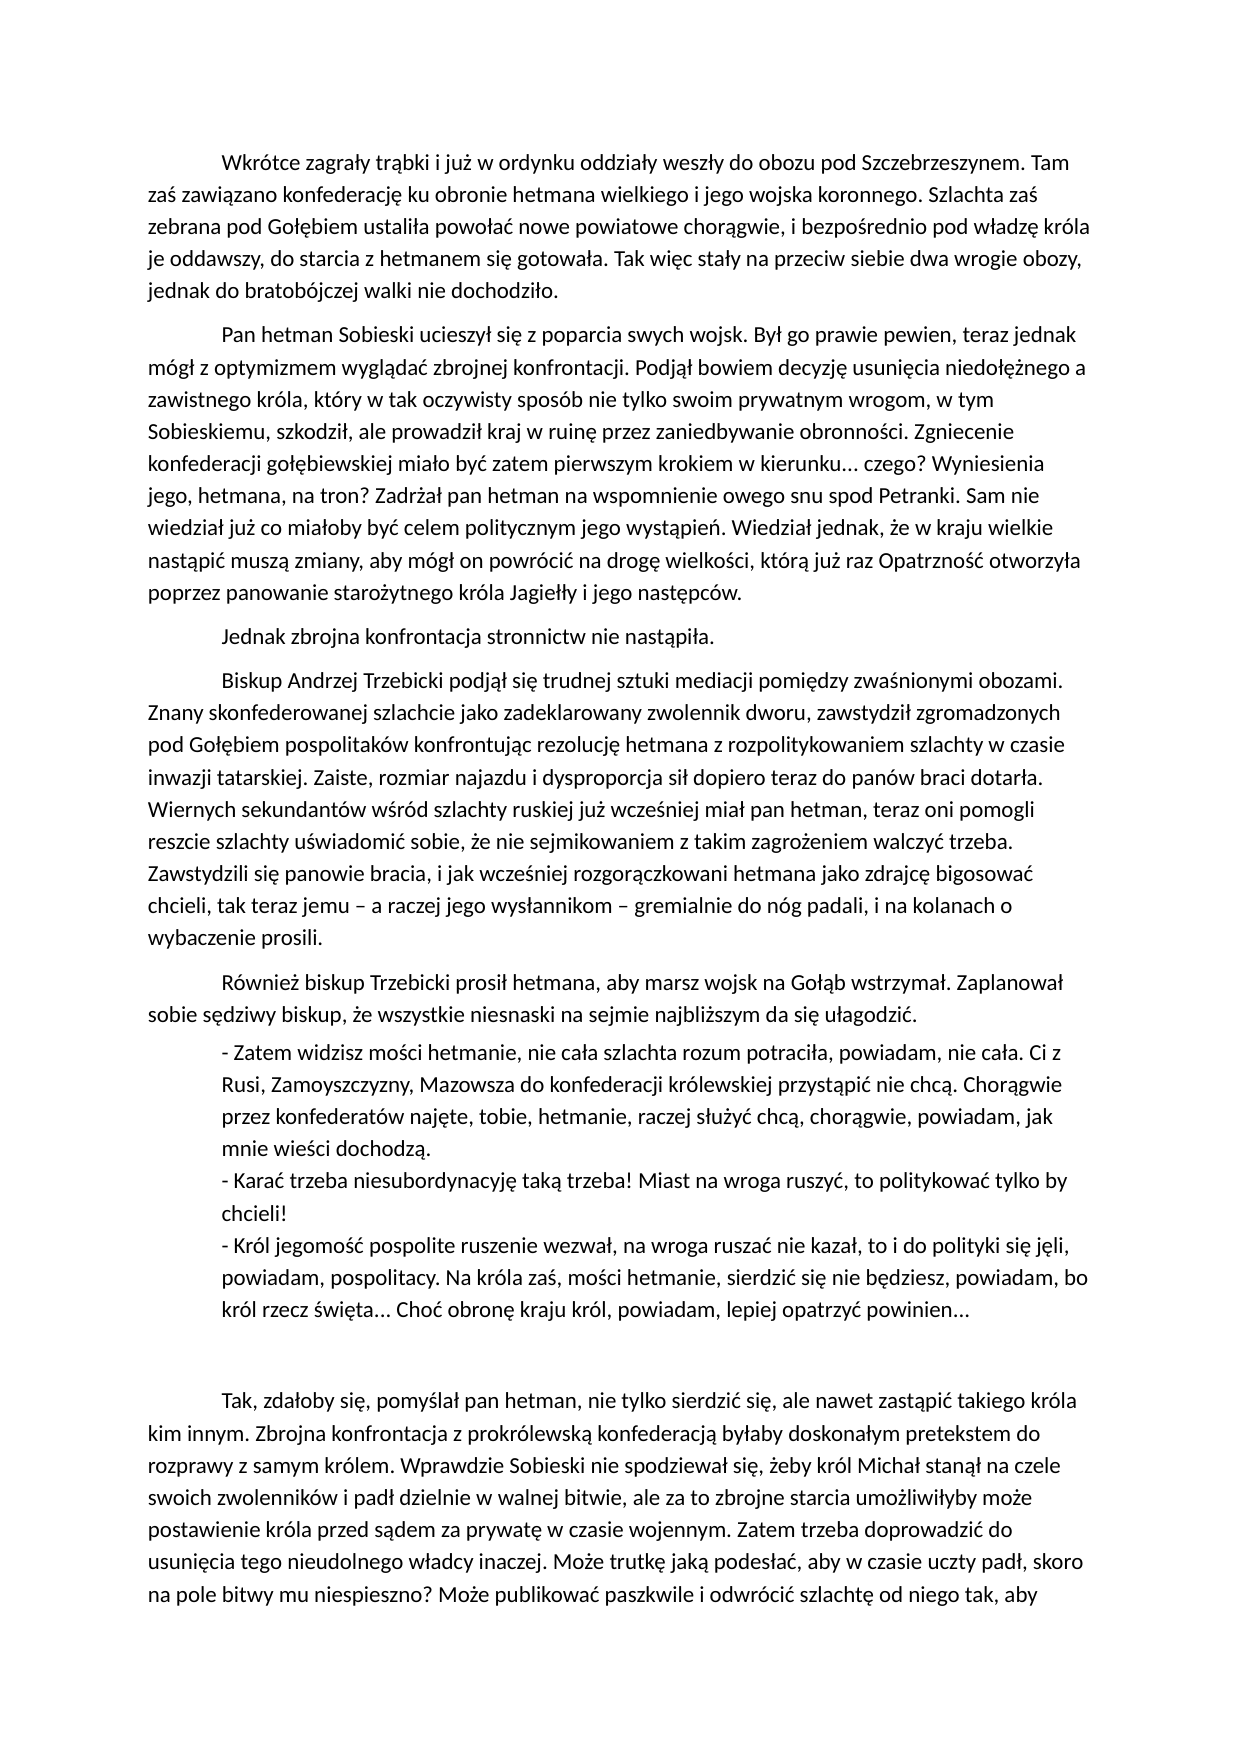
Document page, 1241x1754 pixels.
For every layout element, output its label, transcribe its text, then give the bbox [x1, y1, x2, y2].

text - Karać trzeba niesubordynacyję taką trzeba! Miast na wroga ruszyć, to politykować tylko by chcieli! [221, 1167, 1093, 1227]
text Również biskup Trzebicki prosił hetmana, aby marsz wojsk na Gołąb wstrzymał. Zaplanował sobie sędziwy biskup, że wszystkie niesnaski na sejmie najbliższym da się ułagodzić. [148, 968, 1093, 1028]
text Tak, zdałoby się, pomyślał pan hetman, nie tylko sierdzić się, ale nawet zastąpić takiego króla kim innym. Zbrojna konfrontacja z prokrólewską konfederacją byłaby doskonałym pretekstem do rozprawy z samym królem. Wprawdzie Sobieski nie spodziewał się, żeby król Michał stanął na czele swoich zwolenników i padł dzielnie w walnej bitwie, ale za to zbrojne starcia umożliwiłyby może postawienie króla przed sądem za prywatę w czasie wojennym. Zatem trzeba doprowadzić do usunięcia tego nieudolnego władcy inaczej. Może trutkę jaką podesłać, aby w czasie uczty padł, skoro na pole bitwy mu niespieszno? Może publikować paszkwile i odwrócić szlachtę od niego tak, aby [148, 1387, 1093, 1608]
text Wkrótce zagrały trąbki i już w ordynku oddziały weszły do obozu pod Szczebrzeszynem. Tam zaś zawiązano konfederację ku obronie hetmana wielkiego i jego wojska koronnego. Szlachta zaś zebrana pod Gołębiem ustaliła powołać nowe powiatowe chorągwie, i bezpośrednio pod władzę króla je oddawszy, do starcia z hetmanem się gotowała. Tak więc stały na przeciw siebie dwa wrogie obozy, jednak do bratobójczej walki nie dochodziło. [148, 148, 1093, 304]
text Jednak zbrojna konfrontacja stronnictw nie nastąpiła. [148, 622, 1093, 650]
text - Zatem widzisz mości hetmanie, nie cała szlachta rozum potraciła, powiadam, nie cała. Ci z Rusi, Zamoyszczyzny, Mazowsza do konfederacji królewskiej przystąpić nie chcą. Chorągwie przez konfederatów najęte, tobie, hetmanie, raczej służyć chcą, chorągwie, powiadam, jak mnie wieści dochodzą. [221, 1038, 1093, 1162]
text Biskup Andrzej Trzebicki podjął się trudnej sztuki mediacji pomiędzy zwaśnionymi obozami. Znany skonfederowanej szlachcie jako zadeklarowany zwolennik dworu, zawstydził zgromadzonych pod Gołębiem pospolitaków konfrontując rezolucję hetmana z rozpolitykowaniem szlachty w czasie inwazji tatarskiej. Zaiste, rozmiar najazdu i dysproporcja sił dopiero teraz do panów braci dotarła. Wiernych sekundantów wśród szlachty ruskiej już wcześniej miał pan hetman, teraz oni pomogli reszcie szlachty uświadomić sobie, że nie sejmikowaniem z takim zagrożeniem walczyć trzeba. Zawstydzili się panowie bracia, i jak wcześniej rozgorączkowani hetmana jako zdrajcę bigosować chcieli, tak teraz jemu – a raczej jego wysłannikom – gremialnie do nóg padali, i na kolanach o wybaczenie prosili. [148, 666, 1093, 952]
text - Król jegomość pospolite ruszenie wezwał, na wroga ruszać nie kazał, to i do polityki się jęli, powiadam, pospolitacy. Na króla zaś, mości hetmanie, sierdzić się nie będziesz, powiadam, bo król rzecz święta... Choć obronę kraju król, powiadam, lepiej opatrzyć powinien... [221, 1231, 1093, 1323]
text Pan hetman Sobieski ucieszył się z poparcia swych wojsk. Był go prawie pewien, teraz jednak mógł z optymizmem wyglądać zbrojnej konfrontacji. Podjął bowiem decyzję usunięcia niedołężnego a zawistnego króla, który w tak oczywisty sposób nie tylko swoim prywatnym wrogom, w tym Sobieskiemu, szkodził, ale prowadził kraj w ruinę przez zaniedbywanie obronności. Zgniecenie konfederacji gołębiewskiej miało być zatem pierwszym krokiem w kierunku... czego? Wyniesienia jego, hetmana, na tron? Zadrżał pan hetman na wspomnienie owego snu spod Petranki. Sam nie wiedział już co miałoby być celem politycznym jego wystąpień. Wiedział jednak, że w kraju wielkie nastąpić muszą zmiany, aby mógł on powrócić na drogę wielkości, którą już raz Opatrzność otworzyła poprzez panowanie starożytnego króla Jagiełły i jego następców. [148, 320, 1093, 606]
